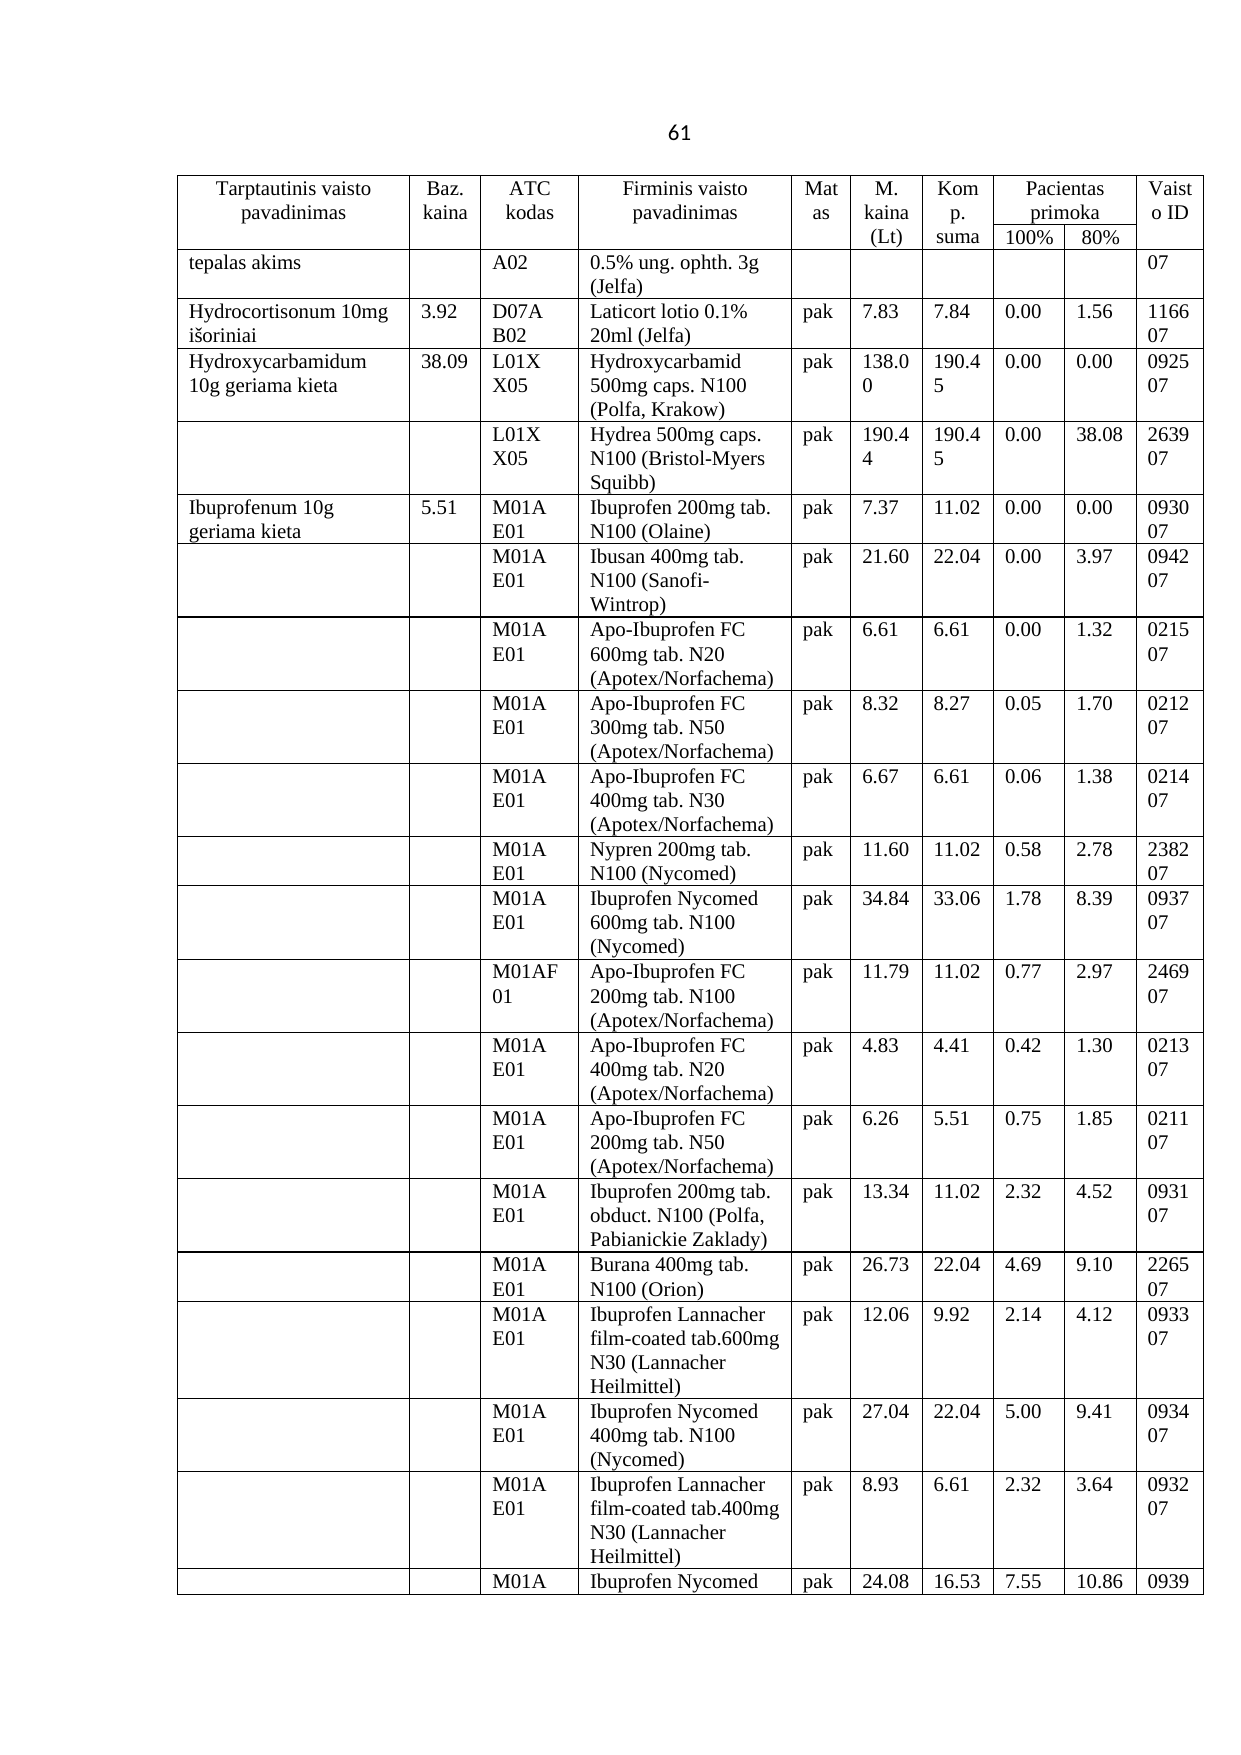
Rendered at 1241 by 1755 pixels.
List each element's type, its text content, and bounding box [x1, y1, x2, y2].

table_cell Ibuprofen Nycomed 400mg tab. N100 (Nycomed) [579, 1399, 791, 1471]
table_cell 2.32 [994, 1179, 1064, 1251]
table_cell pak [792, 886, 850, 958]
table_cell 2.78 [1065, 837, 1136, 885]
table_cell 26.73 [851, 1253, 922, 1301]
table_cell 8.39 [1065, 886, 1136, 958]
table_cell 4.69 [994, 1253, 1064, 1301]
table_cell Apo-Ibuprofen FC 200mg tab. N50 (Apotex/Norfachema) [579, 1106, 791, 1178]
table_cell [1065, 250, 1136, 298]
table_cell Apo-Ibuprofen FC 300mg tab. N50 (Apotex/Norfachema) [579, 691, 791, 763]
table_cell [178, 960, 409, 1032]
table_cell M01A E01 [481, 691, 578, 763]
table_cell 0.06 [994, 764, 1064, 836]
table_cell 246907 [1137, 960, 1203, 1032]
table_cell 34.84 [851, 886, 922, 958]
table_cell [178, 764, 409, 836]
table_cell M01A E01 [481, 1033, 578, 1105]
table_cell M01AF01 [481, 960, 578, 1032]
table_cell 092507 [1137, 349, 1203, 421]
table_cell M01A E01 [481, 886, 578, 958]
table_cell 6.61 [851, 618, 922, 689]
table_cell Ibuprofen Lannacher film-coated tab.400mg N30 (Lannacher Heilmittel) [579, 1472, 791, 1568]
table_cell 2.97 [1065, 960, 1136, 1032]
table_cell 6.67 [851, 764, 922, 836]
table_cell 0.00 [994, 299, 1064, 347]
table_cell [410, 1302, 480, 1398]
table_cell [410, 1106, 480, 1178]
table_cell [410, 837, 480, 885]
table_cell M01A E01 [481, 1253, 578, 1301]
table_cell [410, 764, 480, 836]
table_cell 22.04 [923, 1399, 993, 1471]
table_cell 9.41 [1065, 1399, 1136, 1471]
table_cell [178, 1106, 409, 1178]
table_cell 8.27 [923, 691, 993, 763]
table_cell [178, 886, 409, 958]
table_cell pak [792, 1569, 850, 1593]
table_cell 0.00 [994, 422, 1064, 494]
table_cell 238207 [1137, 837, 1203, 885]
table_cell 1.38 [1065, 764, 1136, 836]
table_cell 0.75 [994, 1106, 1064, 1178]
table_cell 16.53 [923, 1569, 993, 1593]
table_cell [178, 1302, 409, 1398]
table_cell M01A E01 [481, 1179, 578, 1251]
table_cell 24.08 [851, 1569, 922, 1593]
table_cell [792, 250, 850, 298]
table_cell Burana 400mg tab. N100 (Orion) [579, 1253, 791, 1301]
table_cell 3.64 [1065, 1472, 1136, 1568]
table_cell [178, 422, 409, 494]
table_cell 100% [994, 225, 1064, 249]
table_cell [410, 1472, 480, 1568]
table_header ATC kodas [481, 176, 578, 249]
table_cell 6.61 [923, 764, 993, 836]
table_header Pacientas primoka [994, 176, 1136, 224]
table_cell pak [792, 495, 850, 543]
table_cell pak [792, 1033, 850, 1105]
table_cell Ibuprofen Lannacher film-coated tab.600mg N30 (Lannacher Heilmittel) [579, 1302, 791, 1398]
table_cell Laticort lotio 0.1% 20ml (Jelfa) [579, 299, 791, 347]
table_cell [410, 1033, 480, 1105]
table_cell [851, 250, 922, 298]
table_cell Ibuprofen Nycomed [579, 1569, 791, 1593]
table_cell 11.02 [923, 1179, 993, 1251]
table_cell 5.51 [410, 495, 480, 543]
table_cell 4.41 [923, 1033, 993, 1105]
table_cell Ibuprofen 200mg tab. N100 (Olaine) [579, 495, 791, 543]
table_cell Apo-Ibuprofen FC 600mg tab. N20 (Apotex/Norfachema) [579, 618, 791, 689]
table_cell [178, 691, 409, 763]
table_cell 07 [1137, 250, 1203, 298]
table_cell Ibusan 400mg tab. N100 (Sanofi-Wintrop) [579, 544, 791, 616]
table_cell [178, 1253, 409, 1301]
table_cell 1.30 [1065, 1033, 1136, 1105]
table_cell 093407 [1137, 1399, 1203, 1471]
table_cell 0.58 [994, 837, 1064, 885]
table_cell 0.05 [994, 691, 1064, 763]
table_cell 2.32 [994, 1472, 1064, 1568]
table_cell 7.84 [923, 299, 993, 347]
table_cell 5.46 [923, 250, 993, 298]
table_cell 7.55 [994, 1569, 1064, 1593]
table_cell [178, 1399, 409, 1471]
table_cell A02 [481, 250, 578, 298]
table_cell 33.06 [923, 886, 993, 958]
table_cell 0939 [1137, 1569, 1203, 1593]
table_cell 80% [1065, 225, 1136, 249]
table_cell 4.52 [1065, 1179, 1136, 1251]
table_cell 094207 [1137, 544, 1203, 616]
table_cell Apo-Ibuprofen FC 400mg tab. N30 (Apotex/Norfachema) [579, 764, 791, 836]
table_cell 190.45 [923, 422, 993, 494]
table_cell tepalas akims [178, 250, 409, 298]
table_cell 021107 [1137, 1106, 1203, 1178]
table_cell 093007 [1137, 495, 1203, 543]
table_cell 4.83 [851, 1033, 922, 1105]
table_cell 021207 [1137, 691, 1203, 763]
table_cell [178, 837, 409, 885]
table_cell [994, 250, 1064, 298]
table_cell Hydroxycarbamidum 10g geriama kieta [178, 349, 409, 421]
table_cell pak [792, 764, 850, 836]
table_cell [178, 544, 409, 616]
table_header M. kaina (Lt) [851, 176, 922, 249]
table_cell 0.77 [994, 960, 1064, 1032]
table_cell 12.06 [851, 1302, 922, 1398]
table_cell 1.70 [1065, 691, 1136, 763]
table_cell pak [792, 422, 850, 494]
table_cell pak [792, 960, 850, 1032]
table_cell 5.51 [923, 1106, 993, 1178]
table_cell 0.00 [994, 618, 1064, 689]
table_cell [410, 1399, 480, 1471]
table_cell 5.00 [994, 1399, 1064, 1471]
table_cell 116607 [1137, 299, 1203, 347]
table_cell pak [792, 1399, 850, 1471]
table_cell [178, 1472, 409, 1568]
table_cell 021507 [1137, 618, 1203, 689]
table_cell 0.5% ung. ophth. 3g (Jelfa) [579, 250, 791, 298]
table_cell L01X X05 [481, 422, 578, 494]
table_cell 7.37 [851, 495, 922, 543]
table_cell [410, 960, 480, 1032]
table_cell 6.26 [851, 1106, 922, 1178]
table_cell [410, 1253, 480, 1301]
table_cell 021307 [1137, 1033, 1203, 1105]
table_cell L01X X05 [481, 349, 578, 421]
table_cell 226507 [1137, 1253, 1203, 1301]
table_cell 0.42 [994, 1033, 1064, 1105]
table_cell 6.61 [923, 1472, 993, 1568]
table_cell 3.97 [1065, 544, 1136, 616]
table_cell M01A E01 [481, 837, 578, 885]
table_cell 11.60 [851, 837, 922, 885]
table_cell 0.00 [1065, 349, 1136, 421]
table_cell [410, 1179, 480, 1251]
table_cell [410, 250, 480, 298]
table_cell 0.00 [994, 544, 1064, 616]
table_header Tarptautinis vaisto pavadinimas [178, 176, 409, 249]
table_cell 190.45 [923, 349, 993, 421]
table_cell 0.00 [994, 495, 1064, 543]
table_cell pak [792, 837, 850, 885]
table_cell [410, 1569, 480, 1593]
table_cell 263907 [1137, 422, 1203, 494]
table_cell pak [792, 349, 850, 421]
table_cell pak [792, 544, 850, 616]
table_cell pak [792, 1106, 850, 1178]
table_cell M01A E01 [481, 495, 578, 543]
table_header Vaisto ID [1137, 176, 1203, 249]
table_cell 093207 [1137, 1472, 1203, 1568]
table_cell Hydrea 500mg caps. N100 (Bristol-Myers Squibb) [579, 422, 791, 494]
table_cell 1.78 [994, 886, 1064, 958]
table_header Komp. suma (Lt) [923, 176, 993, 249]
table_cell M01A [481, 1569, 578, 1593]
table_cell [178, 618, 409, 689]
table_cell [410, 886, 480, 958]
table_cell pak [792, 691, 850, 763]
table_cell 38.08 [1065, 422, 1136, 494]
table_cell 138.00 [851, 349, 922, 421]
table_header Matas [792, 176, 850, 249]
table_cell Ibuprofen 200mg tab. obduct. N100 (Polfa, Pabianickie Zaklady) [579, 1179, 791, 1251]
table_cell 9.92 [923, 1302, 993, 1398]
table_header Baz. kaina [410, 176, 480, 249]
table_cell 10.86 [1065, 1569, 1136, 1593]
table_cell Apo-Ibuprofen FC 200mg tab. N100 (Apotex/Norfachema) [579, 960, 791, 1032]
table_cell 1.32 [1065, 618, 1136, 689]
table_cell 13.34 [851, 1179, 922, 1251]
table_cell pak [792, 1253, 850, 1301]
table_cell 27.04 [851, 1399, 922, 1471]
table_cell [178, 1033, 409, 1105]
table_cell [410, 691, 480, 763]
table_cell 8.32 [851, 691, 922, 763]
table_cell Ibuprofenum 10g geriama kieta [178, 495, 409, 543]
table_cell 11.02 [923, 960, 993, 1032]
table_cell 093707 [1137, 886, 1203, 958]
table_cell 38.09 [410, 349, 480, 421]
table_cell 21.60 [851, 544, 922, 616]
table_cell M01A E01 [481, 764, 578, 836]
table_cell [178, 1569, 409, 1593]
table_cell [178, 1179, 409, 1251]
table_cell M01A E01 [481, 1106, 578, 1178]
table_cell M01A E01 [481, 1302, 578, 1398]
table_cell 3.92 [410, 299, 480, 347]
table_cell 1.85 [1065, 1106, 1136, 1178]
table_cell Ibuprofen Nycomed 600mg tab. N100 (Nycomed) [579, 886, 791, 958]
table_cell 0.00 [994, 349, 1064, 421]
table_cell 093107 [1137, 1179, 1203, 1251]
table_cell [410, 618, 480, 689]
table_cell 6.61 [923, 618, 993, 689]
table_cell Hydroxycarbamid 500mg caps. N100 (Polfa, Krakow) [579, 349, 791, 421]
table_cell 11.79 [851, 960, 922, 1032]
table_cell Hydrocortisonum 10mg išoriniai [178, 299, 409, 347]
table_cell 22.04 [923, 544, 993, 616]
table_header Firminis vaisto pavadinimas [579, 176, 791, 249]
table_cell pak [792, 1302, 850, 1398]
table_cell D07A B02 [481, 299, 578, 347]
table_cell 22.04 [923, 1253, 993, 1301]
table_cell pak [792, 299, 850, 347]
table_cell 4.12 [1065, 1302, 1136, 1398]
table_cell 7.83 [851, 299, 922, 347]
table_cell 093307 [1137, 1302, 1203, 1398]
table_cell 1.56 [1065, 299, 1136, 347]
table_cell 0.00 [1065, 495, 1136, 543]
table_cell 2.14 [994, 1302, 1064, 1398]
table_cell M01A E01 [481, 1472, 578, 1568]
table_cell Apo-Ibuprofen FC 400mg tab. N20 (Apotex/Norfachema) [579, 1033, 791, 1105]
table_cell 8.93 [851, 1472, 922, 1568]
table_cell [410, 422, 480, 494]
table_cell M01A E01 [481, 618, 578, 689]
table_cell 190.44 [851, 422, 922, 494]
table_cell 11.02 [923, 837, 993, 885]
table_cell Nypren 200mg tab. N100 (Nycomed) [579, 837, 791, 885]
table_cell 021407 [1137, 764, 1203, 836]
table_cell pak [792, 1179, 850, 1251]
table_cell 11.02 [923, 495, 993, 543]
table_cell M01A E01 [481, 544, 578, 616]
table_cell M01A E01 [481, 1399, 578, 1471]
table_cell [410, 544, 480, 616]
table_cell 9.10 [1065, 1253, 1136, 1301]
table_cell pak [792, 1472, 850, 1568]
table_cell pak [792, 618, 850, 689]
